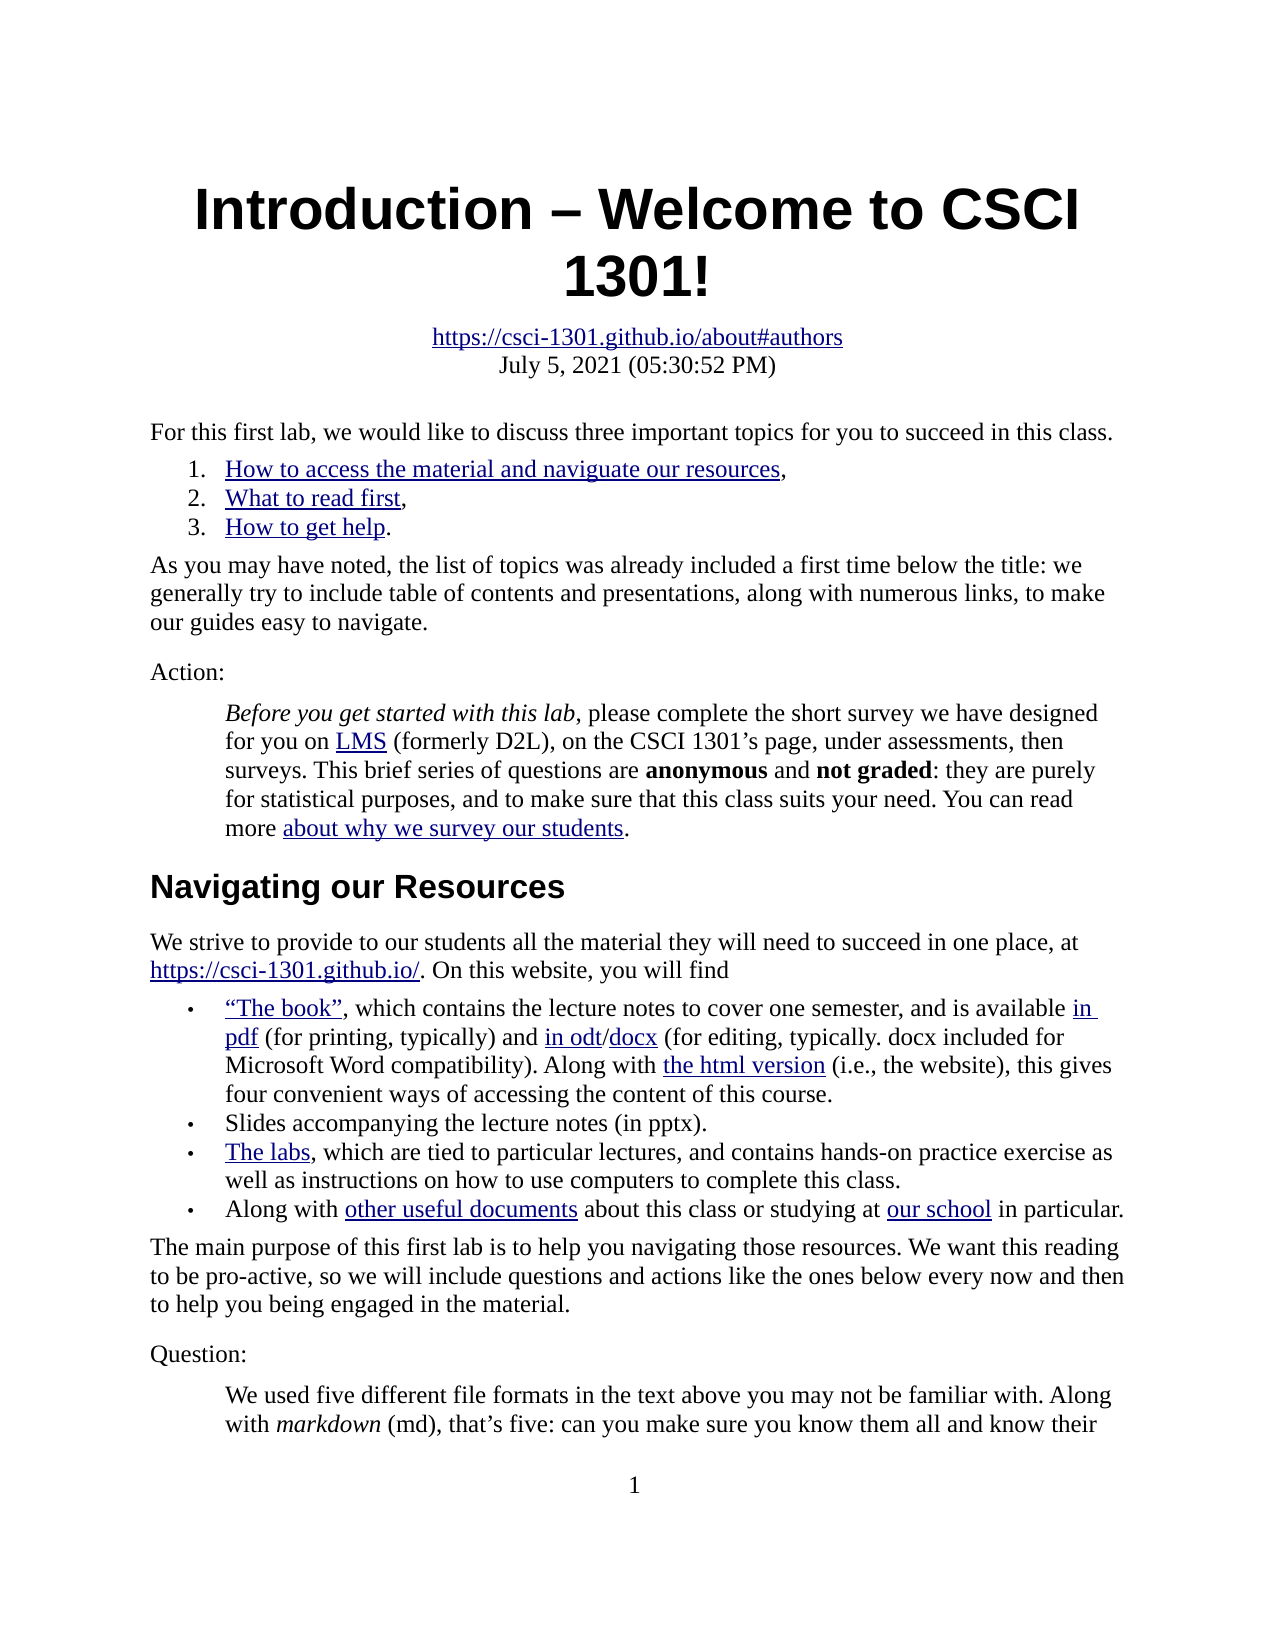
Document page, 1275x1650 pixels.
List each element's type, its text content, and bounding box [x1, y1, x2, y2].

text For this first lab, we would like to discuss three important topics for you to succeed in this class. [150, 417, 1125, 446]
list The labs, which are tied to particular lectures, and contains hands-on practice exercise as well as instructions on how to use computers to complete this class. [187, 1137, 1125, 1194]
title Introduction – Welcome to CSCI 1301! [150, 175, 1125, 309]
list How to get help. [187, 512, 1125, 541]
list How to access the material and naviguate our resources, [187, 454, 1125, 483]
text As you may have noted, the list of topics was already included a first time below the title: we generally try to include table of contents and presentations, along with numerous links, to make our guides easy to navigate. [150, 550, 1125, 636]
text https://csci-1301.github.io/about#authors [150, 322, 1125, 350]
text Question: [150, 1339, 1125, 1368]
text We strive to provide to our students all the material they will need to succeed in one place, at https://csci-1301.github.io/. On this website, you will find [150, 927, 1125, 984]
text Before you get started with this lab, please complete the short survey we have designed for you on LMS (formerly D2L), on the CSCI 1301’s page, under assessments, then surveys. This brief series of questions are anonymous and not graded: they are purely for statistical purposes, and to make sure that this class suits your need. You can read more about why we survey our students. [225, 698, 1125, 841]
text July 5, 2021 (05:30:52 PM) [150, 350, 1125, 379]
list “The book”, which contains the lecture notes to cover one semester, and is available in pdf (for printing, typically) and in odt/docx (for editing, typically. docx included for Microsoft Word compatibility). Along with the html version (i.e., the website), this gives four convenient ways of accessing the content of this course. [187, 993, 1125, 1108]
list What to read first, [187, 483, 1125, 512]
list Along with other useful documents about this class or studying at our school in particular. [187, 1194, 1125, 1223]
list Slides accompanying the lecture notes (in pptx). [187, 1108, 1125, 1137]
text The main purpose of this first lab is to help you navigating those resources. We want this reading to be pro-active, so we will include questions and actions like the ones below every now and then to help you being engaged in the material. [150, 1232, 1125, 1318]
subtitle Navigating our Resources [150, 866, 1125, 905]
text Action: [150, 657, 1125, 686]
text We used five different file formats in the text above you may not be familiar with. Along with markdown (md), that’s five: can you make sure you know them all and know their [225, 1380, 1125, 1437]
